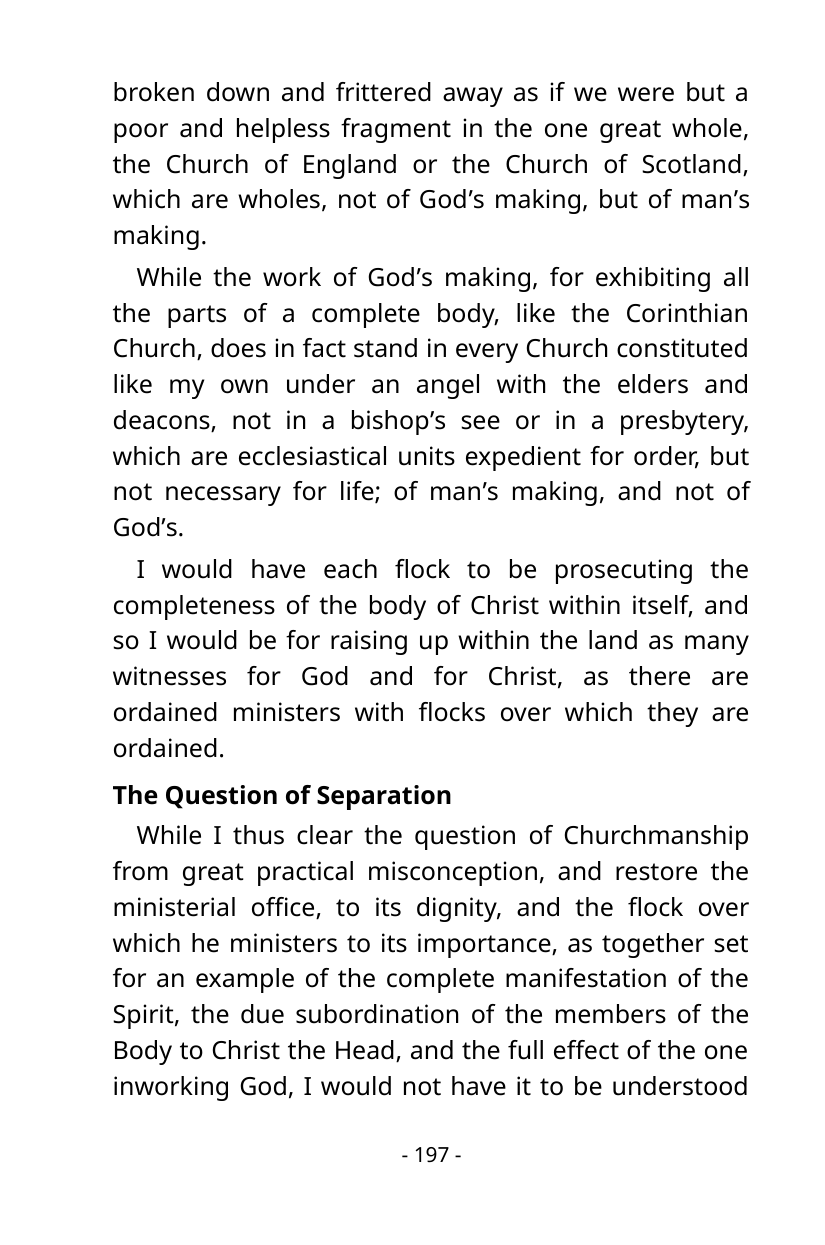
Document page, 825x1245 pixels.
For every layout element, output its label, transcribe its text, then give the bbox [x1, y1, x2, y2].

text broken down and frittered away as if we were but a poor and helpless fragment in the one great whole, the Church of England or the Church of Scotland, which are wholes, not of God’s making, but of man’s making. [112, 75, 750, 252]
text While I thus clear the question of Churchmanship from great practical misconception, and restore the ministerial office, to its dignity, and the flock over which he ministers to its importance, as together set for an example of the complete manifestation of the Spirit, the due subordination of the members of the Body to Christ the Head, and the full effect of the one inworking God, I would not have it to be understood [112, 818, 750, 1102]
subtitle The Question of Separation [112, 778, 750, 812]
text While the work of God’s making, for exhibiting all the parts of a complete body, like the Corinthian Church, does in fact stand in every Church constituted like my own under an angel with the elders and deacons, not in a bishop’s see or in a presbytery, which are ecclesiastical units expedient for order, but not necessary for life; of man’s making, and not of God’s. [112, 260, 750, 544]
text I would have each flock to be prosecuting the completeness of the body of Christ within itself, and so I would be for raising up within the land as many witnesses for God and for Christ, as there are ordained ministers with flocks over which they are ordained. [112, 552, 750, 764]
